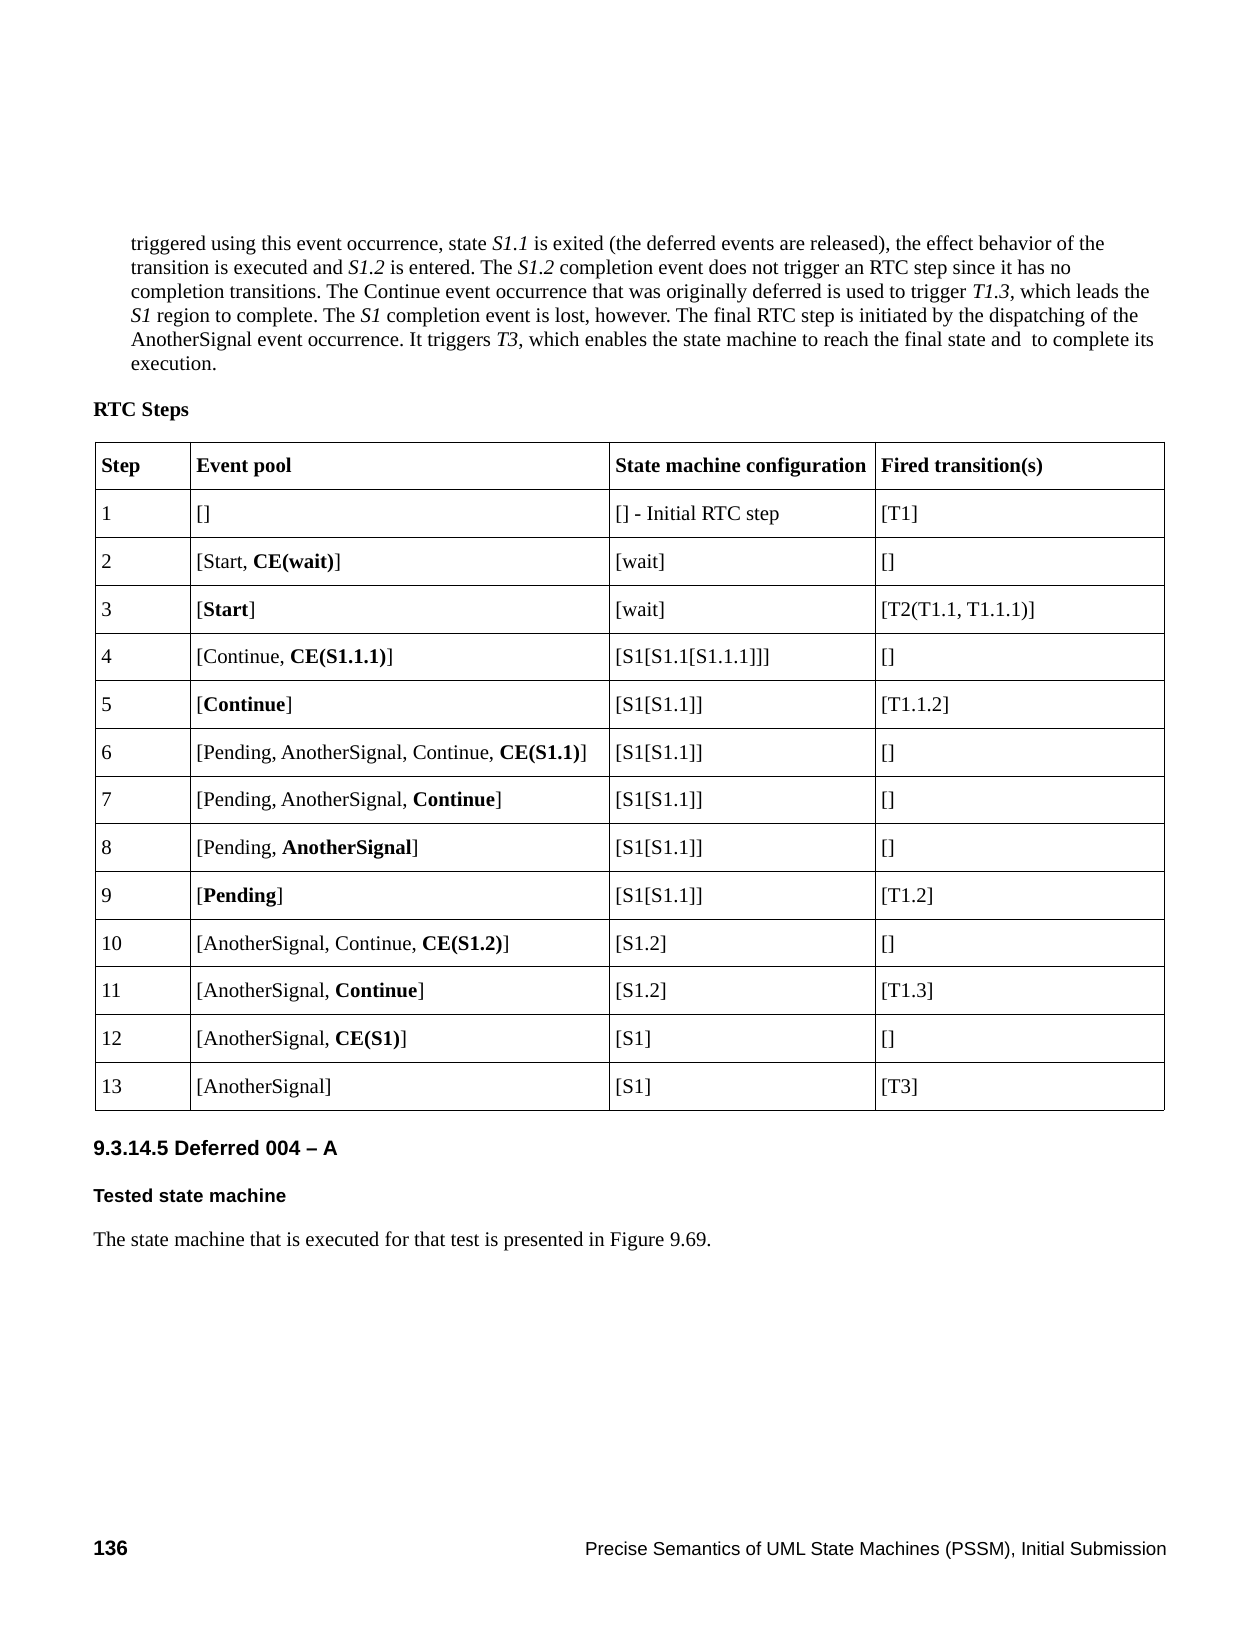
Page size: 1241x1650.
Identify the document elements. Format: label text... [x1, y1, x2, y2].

table_header Fired transition(s) [876, 443, 1164, 489]
table_cell [AnotherSignal, CE(S1)] [191, 1015, 609, 1062]
table_cell [T1.2] [876, 872, 1164, 919]
table_cell [T1] [876, 490, 1164, 537]
table_cell [] [876, 777, 1164, 823]
table_cell 11 [96, 967, 190, 1014]
text triggered using this event occurrence, state S1.1 is exited (the deferred events are released), the effect behavior of the transition is executed and S1.2 is entered. The S1.2 completion event does not trigger an RTC step since it has no completion transitions. The Continue event occurrence that was originally deferred is used to trigger T1.3, which leads the S1 region to complete. The S1 completion event is lost, however. The final RTC step is initiated by the dispatching of the AnotherSignal event occurrence. It triggers T3, which enables the state machine to reach the final state and to complete its execution. [131, 231, 1164, 375]
table_cell [S1.2] [610, 967, 875, 1014]
table_cell [S1[S1.1]] [610, 729, 875, 776]
table_cell [] [876, 634, 1164, 680]
subtitle Deferred 004 – A [93, 1134, 1164, 1159]
subtitle Tested state machine [93, 1184, 1164, 1206]
table_header Step [96, 443, 190, 489]
table_cell 13 [96, 1063, 190, 1109]
table_cell [wait] [610, 538, 875, 585]
table_cell 1 [96, 490, 190, 537]
table_cell [S1[S1.1]] [610, 872, 875, 919]
table_cell [] - Initial RTC step [610, 490, 875, 537]
table_cell 2 [96, 538, 190, 585]
table_cell [T2(T1.1, T1.1.1)] [876, 586, 1164, 632]
table_cell [S1] [610, 1063, 875, 1109]
table_header State machine configuration [610, 443, 875, 489]
table_cell [] [876, 920, 1164, 966]
table_cell [AnotherSignal, Continue] [191, 967, 609, 1014]
table_cell [S1] [610, 1015, 875, 1062]
table_cell [] [876, 1015, 1164, 1062]
table_cell [AnotherSignal, Continue, CE(S1.2)] [191, 920, 609, 966]
table_cell 8 [96, 824, 190, 871]
table_cell [Start] [191, 586, 609, 632]
table_cell [S1[S1.1]] [610, 824, 875, 871]
table_cell [S1[S1.1]] [610, 681, 875, 728]
table_cell [S1[S1.1]] [610, 777, 875, 823]
text RTC Steps [93, 396, 1164, 421]
table_cell 10 [96, 920, 190, 966]
table_cell [] [876, 538, 1164, 585]
table_cell [S1[S1.1[S1.1.1]]] [610, 634, 875, 680]
table_cell [Pending, AnotherSignal] [191, 824, 609, 871]
table_cell [S1.2] [610, 920, 875, 966]
table_cell [] [876, 729, 1164, 776]
table_cell 5 [96, 681, 190, 728]
table_cell [Pending, AnotherSignal, Continue, CE(S1.1)] [191, 729, 609, 776]
table_cell [Pending, AnotherSignal, Continue] [191, 777, 609, 823]
table_cell 4 [96, 634, 190, 680]
table_cell [T1.3] [876, 967, 1164, 1014]
table_header Event pool [191, 443, 609, 489]
table_cell [] [876, 824, 1164, 871]
table_cell 9 [96, 872, 190, 919]
table_cell [Pending] [191, 872, 609, 919]
text The state machine that is executed for that test is presented in Figure 9.69. [93, 1227, 1164, 1251]
table_cell 6 [96, 729, 190, 776]
table_cell [] [191, 490, 609, 537]
table_cell [Start, CE(wait)] [191, 538, 609, 585]
table_cell 7 [96, 777, 190, 823]
table_cell [wait] [610, 586, 875, 632]
table_cell [AnotherSignal] [191, 1063, 609, 1109]
table_cell [T1.1.2] [876, 681, 1164, 728]
table_cell [Continue] [191, 681, 609, 728]
table_cell 12 [96, 1015, 190, 1062]
table_cell [Continue, CE(S1.1.1)] [191, 634, 609, 680]
table_cell [T3] [876, 1063, 1164, 1109]
table_cell 3 [96, 586, 190, 632]
